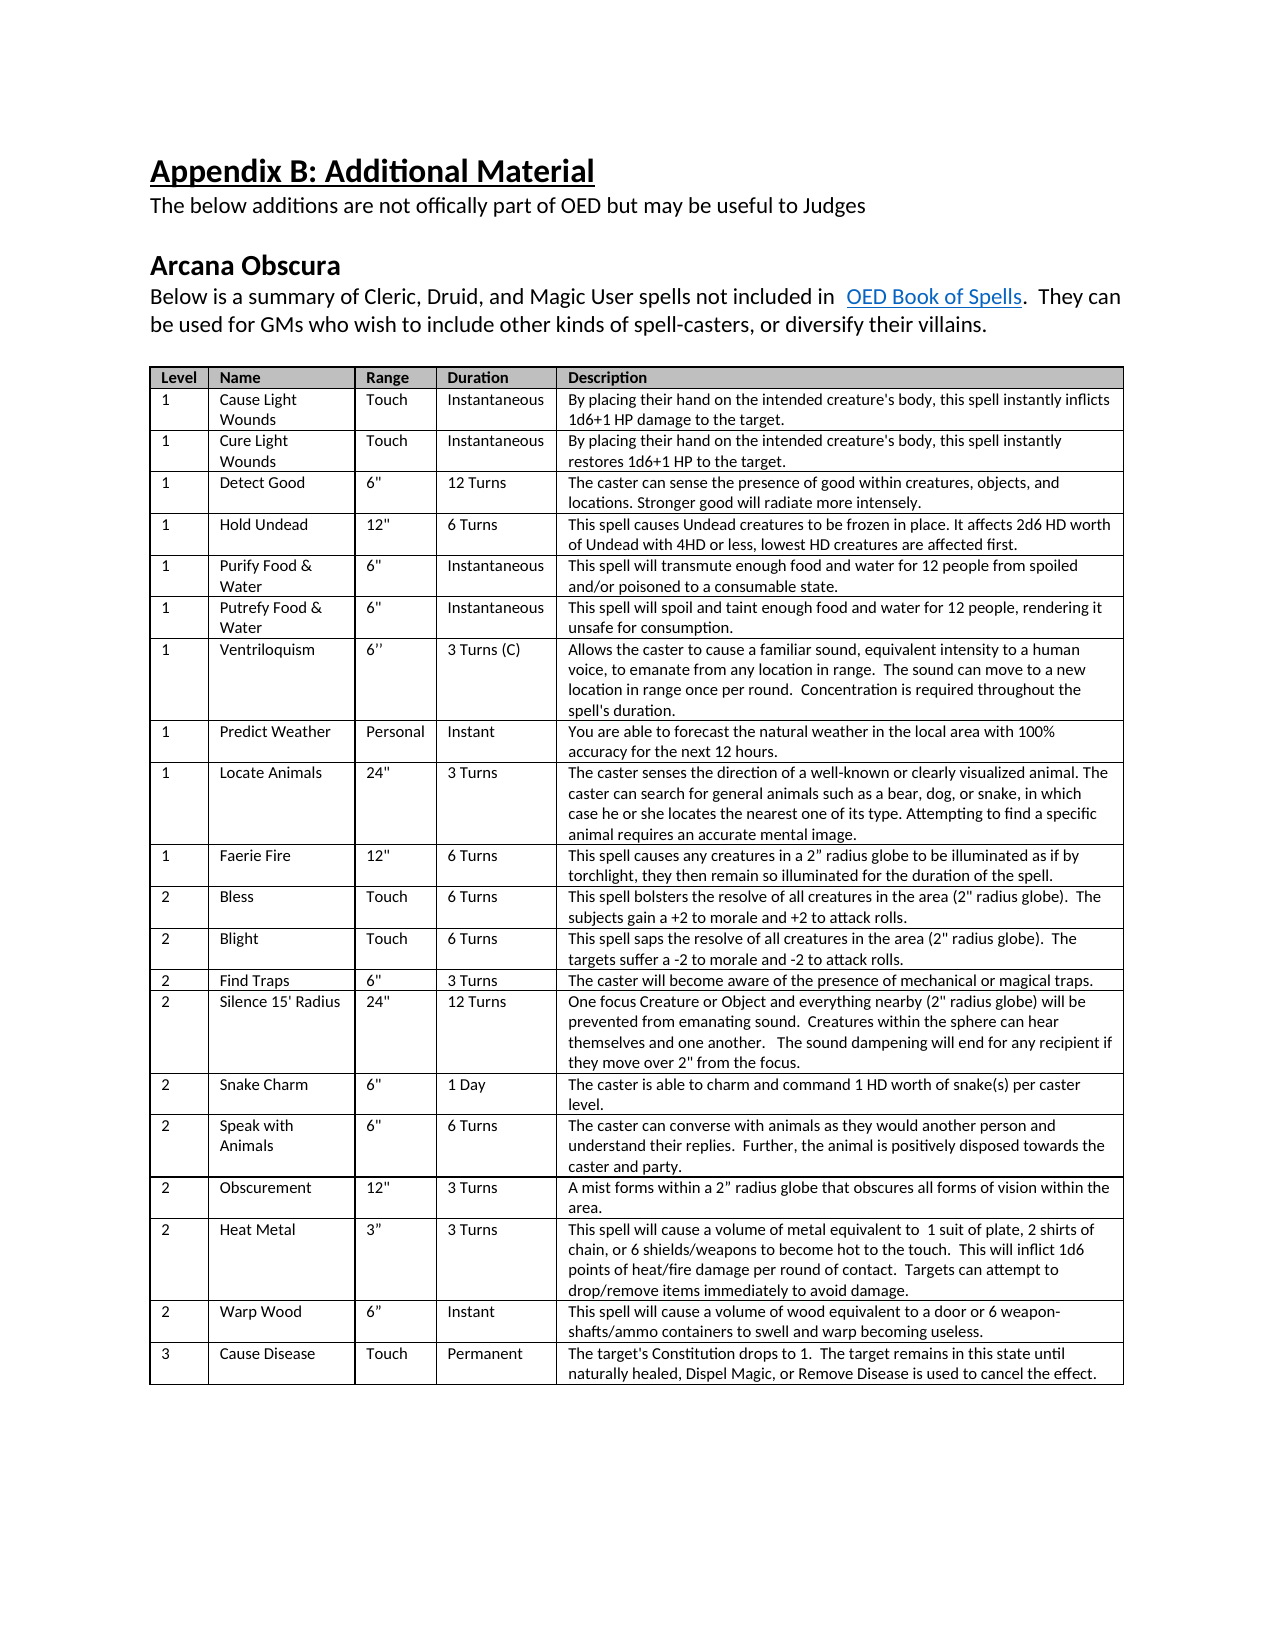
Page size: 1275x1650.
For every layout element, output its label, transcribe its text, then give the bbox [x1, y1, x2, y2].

table_cell 6 Turns [437, 887, 556, 927]
table_cell Permanent [437, 1343, 556, 1384]
table_header Description [557, 368, 1123, 388]
table_cell Touch [356, 1343, 436, 1384]
table_cell Cause Light Wounds [209, 389, 354, 429]
table_cell Cause Disease [209, 1343, 354, 1384]
table_cell 3 Turns [437, 1178, 556, 1218]
table_cell The caster will become aware of the presence of mechanical or magical traps. [557, 970, 1123, 990]
table_cell The caster senses the direction of a well-known or clearly visualized animal. The caster can search for general animals such as a bear, dog, or snake, in which case he or she locates the nearest one of its type. Attempting to find a specific animal requires an accurate mental image. [557, 763, 1123, 844]
table_cell Bless [209, 887, 354, 927]
table_cell The caster can converse with animals as they would another person and understand their replies. Further, the animal is positively disposed towards the caster and party. [557, 1115, 1123, 1176]
table_cell Obscurement [209, 1178, 354, 1218]
table_cell 2 [151, 991, 208, 1073]
text Below is a summary of Cleric, Druid, and Magic User spells not included in OED Book of Spells. They can be used for GMs who wish to include other kinds of spell-casters, or diversify their villains. [150, 282, 1125, 338]
table_cell This spell will cause a volume of wood equivalent to a door or 6 weapon-shafts/ammo containers to swell and warp becoming useless. [557, 1301, 1123, 1342]
table_cell Warp Wood [209, 1301, 354, 1342]
table_cell 12 Turns [437, 991, 556, 1073]
table_cell 1 [151, 514, 208, 554]
table_cell By placing their hand on the intended creature's body, this spell instantly restores 1d6+1 HP to the target. [557, 431, 1123, 471]
table_cell 12" [356, 1178, 436, 1218]
table_cell Touch [356, 929, 436, 969]
table_cell 6" [356, 472, 436, 513]
table_cell Faerie Fire [209, 845, 354, 886]
table_cell Touch [356, 887, 436, 927]
table_cell Heat Metal [209, 1219, 354, 1300]
table_cell 6 Turns [437, 514, 556, 554]
table_cell Personal [356, 721, 436, 762]
table_cell 3 Turns (C) [437, 639, 556, 720]
table_cell The caster is able to charm and command 1 HD worth of snake(s) per caster level. [557, 1074, 1123, 1114]
table_cell You are able to forecast the natural weather in the local area with 100% accuracy for the next 12 hours. [557, 721, 1123, 762]
table_cell Instant [437, 721, 556, 762]
table_cell 6" [356, 1115, 436, 1176]
table_cell 2 [151, 1074, 208, 1114]
table_cell 1 [151, 639, 208, 720]
table_cell Instantaneous [437, 431, 556, 471]
table_cell Instantaneous [437, 556, 556, 596]
table_cell 1 [151, 472, 208, 513]
table_cell 12" [356, 845, 436, 886]
table_cell 6 Turns [437, 1115, 556, 1176]
table_cell 3 [151, 1343, 208, 1384]
table_cell 2 [151, 929, 208, 969]
table_cell This spell will transmute enough food and water for 12 people from spoiled and/or poisoned to a consumable state. [557, 556, 1123, 596]
text Appendix B: Additional Material [150, 150, 1125, 191]
table_cell One focus Creature or Object and everything nearby (2" radius globe) will be prevented from emanating sound. Creatures within the sphere can hear themselves and one another. The sound dampening will end for any recipient if they move over 2" from the focus. [557, 991, 1123, 1073]
table_cell 12 Turns [437, 472, 556, 513]
table_cell Instant [437, 1301, 556, 1342]
table_cell 6" [356, 970, 436, 990]
table_cell 3 Turns [437, 970, 556, 990]
table_cell 1 [151, 389, 208, 429]
table_cell The caster can sense the presence of good within creatures, objects, and locations. Stronger good will radiate more intensely. [557, 472, 1123, 513]
table_cell Instantaneous [437, 597, 556, 638]
table_cell 1 Day [437, 1074, 556, 1114]
table_cell Find Traps [209, 970, 354, 990]
table_cell 24" [356, 763, 436, 844]
table_cell 1 [151, 763, 208, 844]
table_cell Purify Food & Water [209, 556, 354, 596]
table_cell 24" [356, 991, 436, 1073]
table_cell Cure Light Wounds [209, 431, 354, 471]
table_cell 2 [151, 887, 208, 927]
table_cell 2 [151, 1219, 208, 1300]
table_cell 1 [151, 556, 208, 596]
table_cell Silence 15' Radius [209, 991, 354, 1073]
table_cell Speak with Animals [209, 1115, 354, 1176]
text The below additions are not offically part of OED but may be useful to Judges [150, 191, 1125, 219]
table_cell 1 [151, 721, 208, 762]
table_cell This spell causes Undead creatures to be frozen in place. It affects 2d6 HD worth of Undead with 4HD or less, lowest HD creatures are affected first. [557, 514, 1123, 554]
table_cell By placing their hand on the intended creature's body, this spell instantly inflicts 1d6+1 HP damage to the target. [557, 389, 1123, 429]
table_cell This spell will cause a volume of metal equivalent to 1 suit of plate, 2 shirts of chain, or 6 shields/weapons to become hot to the touch. This will inflict 1d6 points of heat/fire damage per round of contact. Targets can attempt to drop/remove items immediately to avoid damage. [557, 1219, 1123, 1300]
table_cell 2 [151, 1301, 208, 1342]
table_cell 6 Turns [437, 845, 556, 886]
table_cell Hold Undead [209, 514, 354, 554]
table_cell 1 [151, 597, 208, 638]
table_cell Touch [356, 431, 436, 471]
table_cell This spell causes any creatures in a 2” radius globe to be illuminated as if by torchlight, they then remain so illuminated for the duration of the spell. [557, 845, 1123, 886]
table_cell 12" [356, 514, 436, 554]
table_cell Allows the caster to cause a familiar sound, equivalent intensity to a human voice, to emanate from any location in range. The sound can move to a new location in range once per round. Concentration is required throughout the spell's duration. [557, 639, 1123, 720]
table_cell 6’’ [356, 639, 436, 720]
table_cell Snake Charm [209, 1074, 354, 1114]
table_cell Detect Good [209, 472, 354, 513]
table_cell 2 [151, 1178, 208, 1218]
table_cell 1 [151, 845, 208, 886]
table_cell The target's Constitution drops to 1. The target remains in this state until naturally healed, Dispel Magic, or Remove Disease is used to cancel the effect. [557, 1343, 1123, 1384]
table_cell Predict Weather [209, 721, 354, 762]
table_cell 6 Turns [437, 929, 556, 969]
table_cell 6" [356, 597, 436, 638]
table_cell A mist forms within a 2” radius globe that obscures all forms of vision within the area. [557, 1178, 1123, 1218]
table_cell 6” [356, 1301, 436, 1342]
table_header Name [209, 368, 354, 388]
table_cell Putrefy Food & Water [209, 597, 354, 638]
table_cell Instantaneous [437, 389, 556, 429]
table_cell This spell bolsters the resolve of all creatures in the area (2" radius globe). The subjects gain a +2 to morale and +2 to attack rolls. [557, 887, 1123, 927]
table_cell 3 Turns [437, 1219, 556, 1300]
text Arcana Obscura [150, 247, 1125, 282]
table_cell 3” [356, 1219, 436, 1300]
table_cell 6" [356, 1074, 436, 1114]
table_cell This spell saps the resolve of all creatures in the area (2" radius globe). The targets suffer a -2 to morale and -2 to attack rolls. [557, 929, 1123, 969]
table_cell Touch [356, 389, 436, 429]
table_header Duration [437, 368, 556, 388]
table_cell 6" [356, 556, 436, 596]
table_header Range [356, 368, 436, 388]
table_cell 3 Turns [437, 763, 556, 844]
table_cell Blight [209, 929, 354, 969]
table_cell 2 [151, 1115, 208, 1176]
table_cell 1 [151, 431, 208, 471]
table_cell Locate Animals [209, 763, 354, 844]
table_cell 2 [151, 970, 208, 990]
table_cell This spell will spoil and taint enough food and water for 12 people, rendering it unsafe for consumption. [557, 597, 1123, 638]
table_cell Ventriloquism [209, 639, 354, 720]
table_header Level [151, 368, 208, 388]
